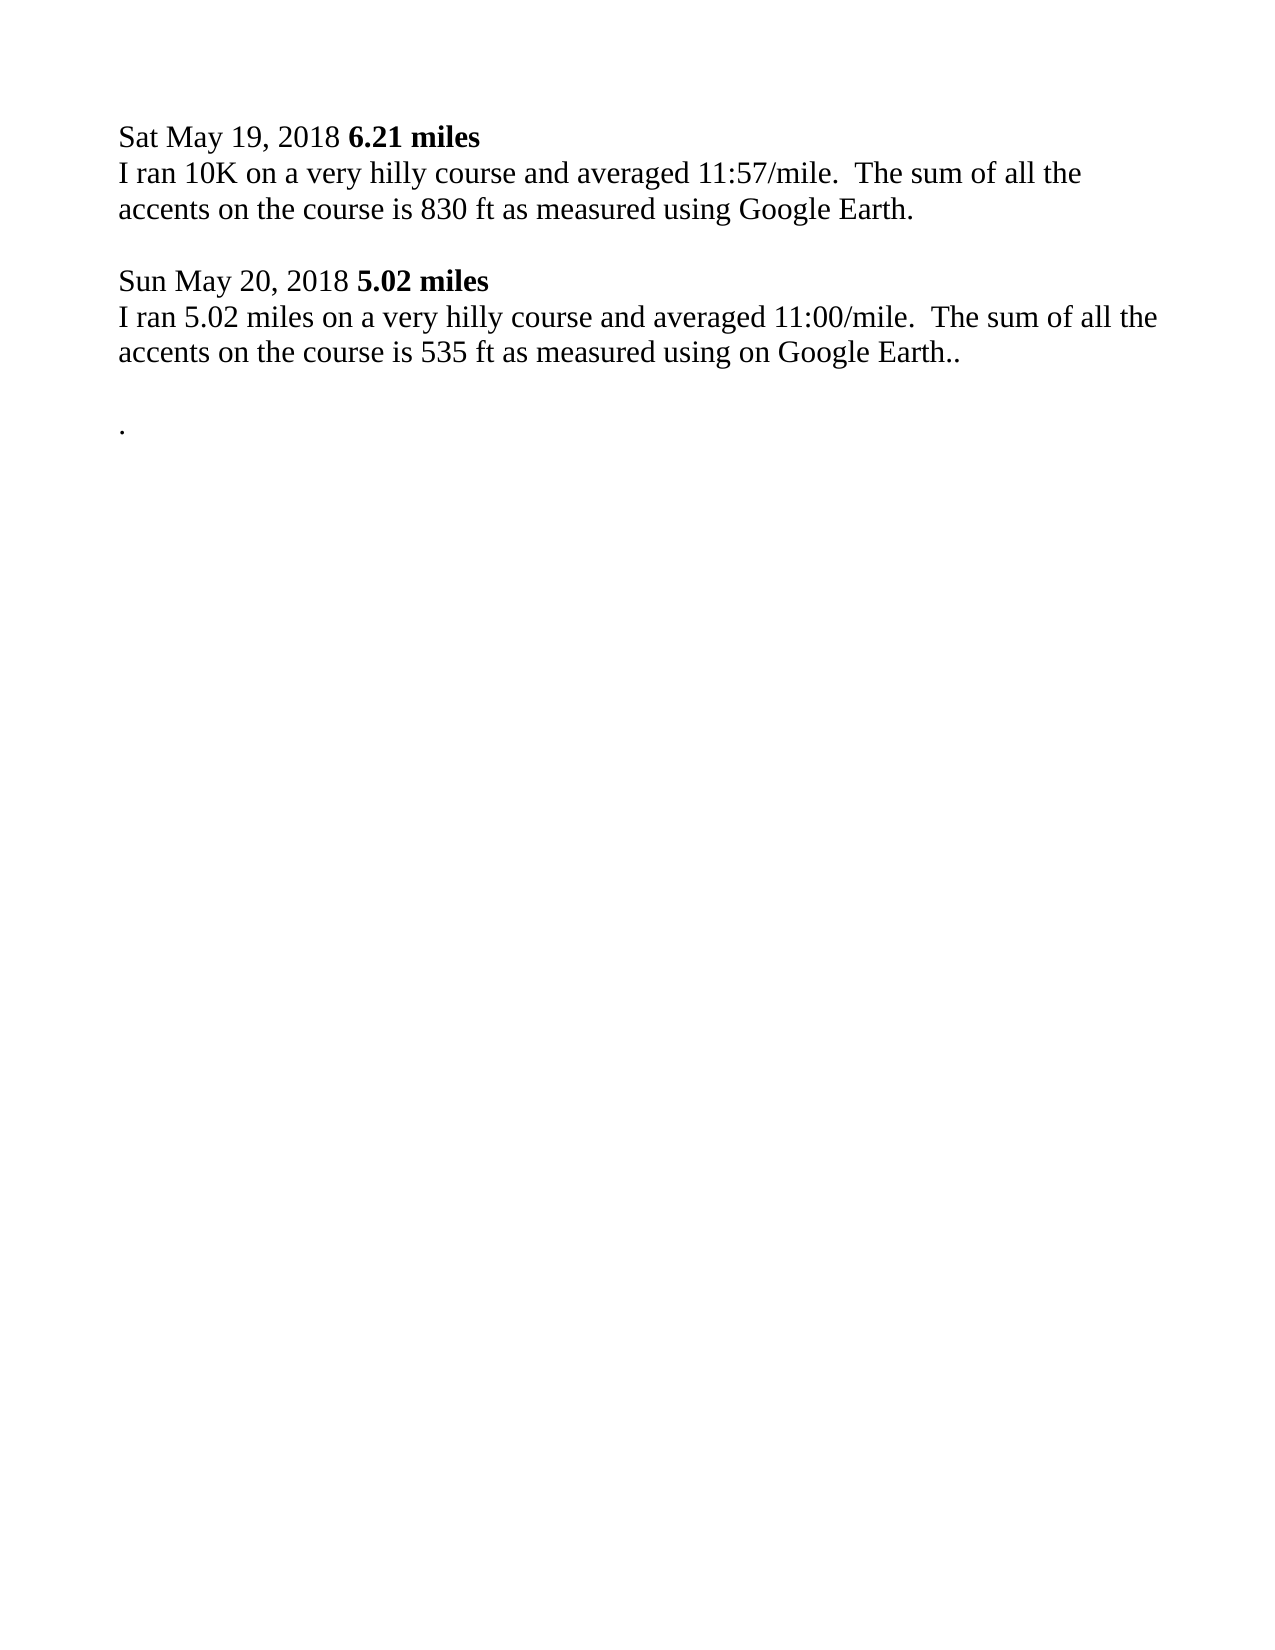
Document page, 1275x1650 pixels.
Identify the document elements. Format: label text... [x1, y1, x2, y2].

text I ran 10K on a very hilly course and averaged 11:57/mile. The sum of all the accents on the course is 830 ft as measured using Google Earth. [118, 154, 1161, 226]
text I ran 5.02 miles on a very hilly course and averaged 11:00/mile. The sum of all the accents on the course is 535 ft as measured using on Google Earth.. [118, 298, 1161, 370]
text . [118, 406, 1161, 442]
text Sat May 19, 2018 6.21 miles [118, 118, 1161, 154]
text Sun May 20, 2018 5.02 miles [118, 262, 1161, 298]
